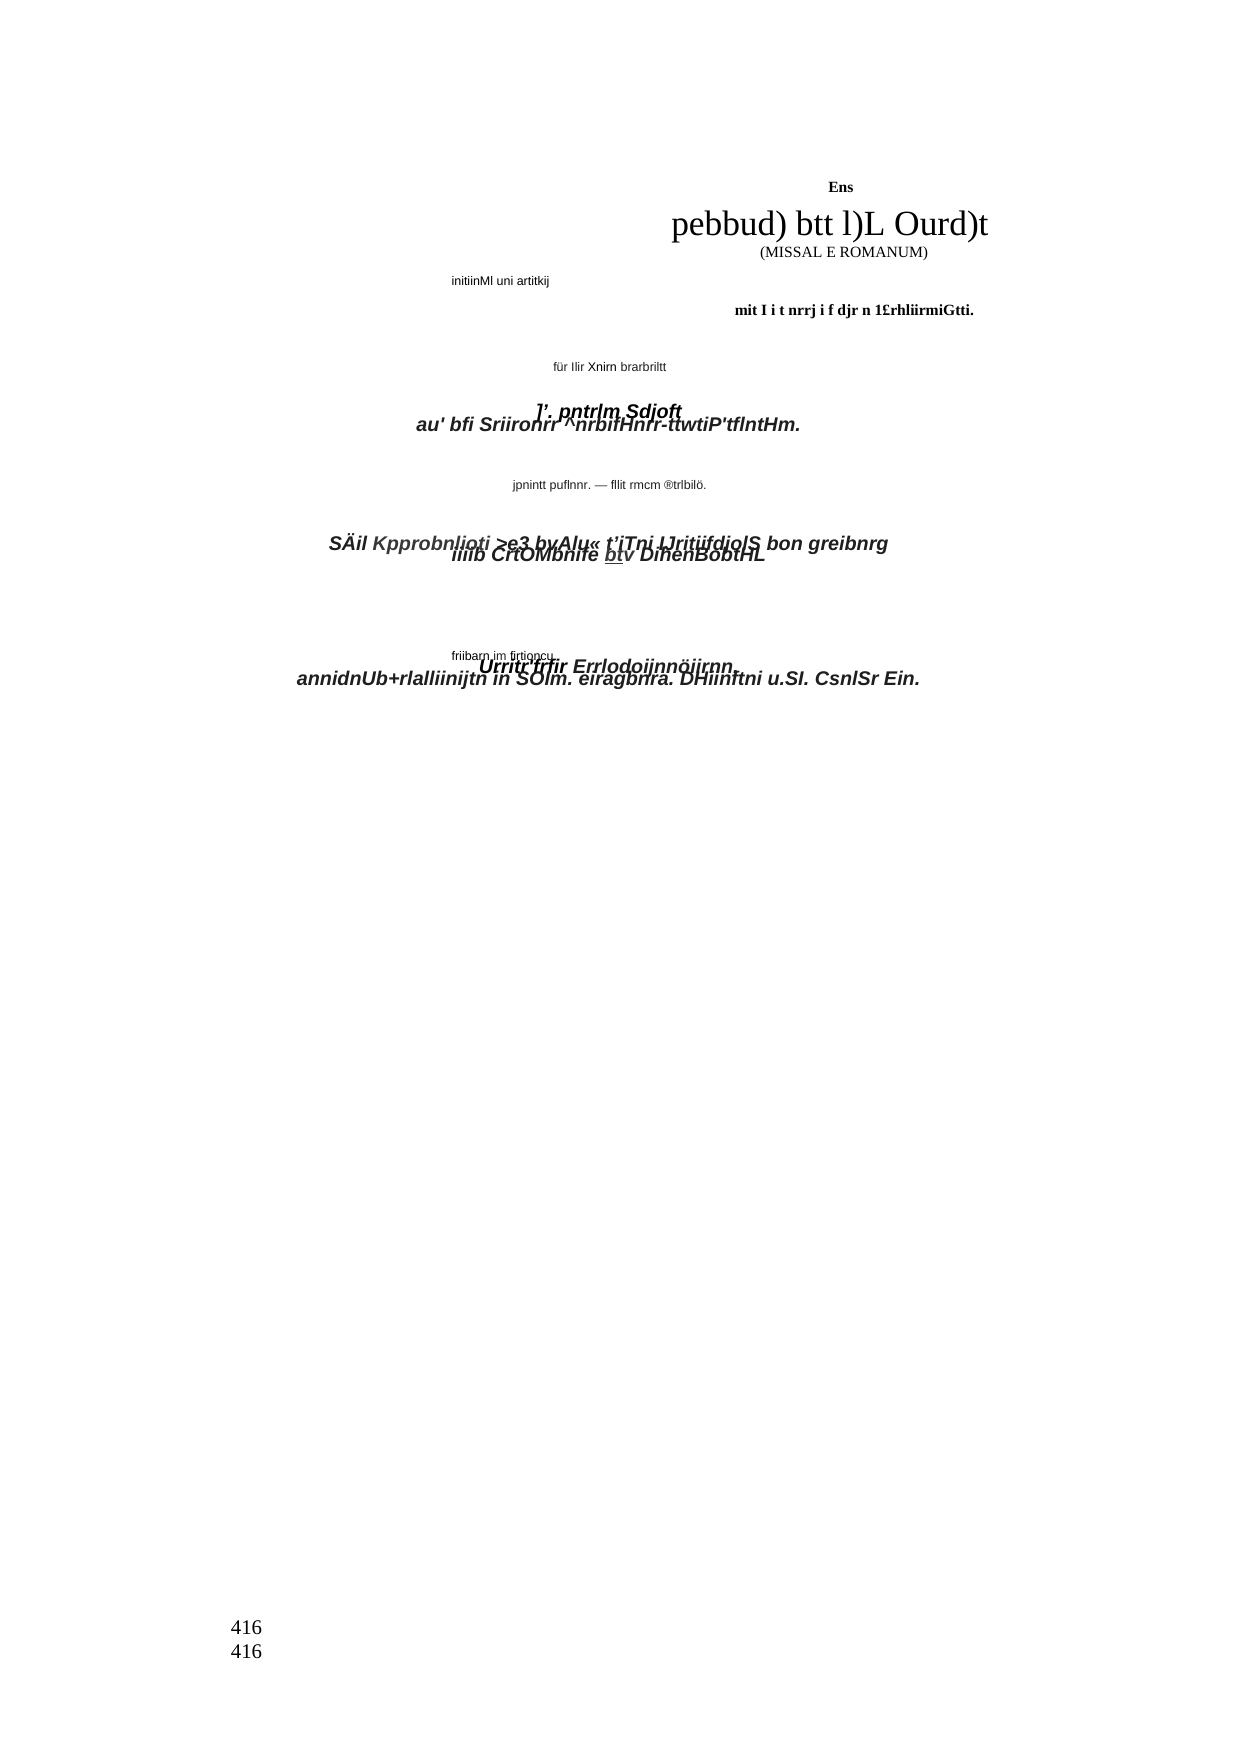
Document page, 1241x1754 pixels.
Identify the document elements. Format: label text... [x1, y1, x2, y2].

text Ens [231, 178, 853, 196]
text für Ilir Xnirn brarbriltt [231, 360, 988, 374]
subtitle pebbud) btt l)L Ourd)t [231, 202, 988, 243]
text ]’. pntrlm Sdjoft au' bfi Sriironrr ^nrbifHnrr-ttwtiP'tflntHm. [231, 408, 988, 436]
text Urritr'frfir Errlodoijnnöiirnn. annidnUb+rlalliinijtn in SOIm. eiragbnra. DHiinftni u.SI. CsnlSr Ein. [231, 663, 988, 689]
text friibarn im firtioncu. [451, 649, 988, 663]
text jpnintt puflnnr. — fllit rmcm ®trlbilö. [231, 477, 988, 492]
text (MISSAL E ROMANUM) [231, 243, 928, 261]
text mit I i t nrrj i f djr n 1£rhliirmiGtti. [231, 300, 974, 318]
text SÄil Kpprobnlioti >e3 bvAlu« t’iTni IJritiifdjolS bon greibnrg iiiib CrtOMbnife btv DihenBobtHL [231, 540, 988, 566]
text initiinMl uni artitkij [451, 273, 988, 288]
